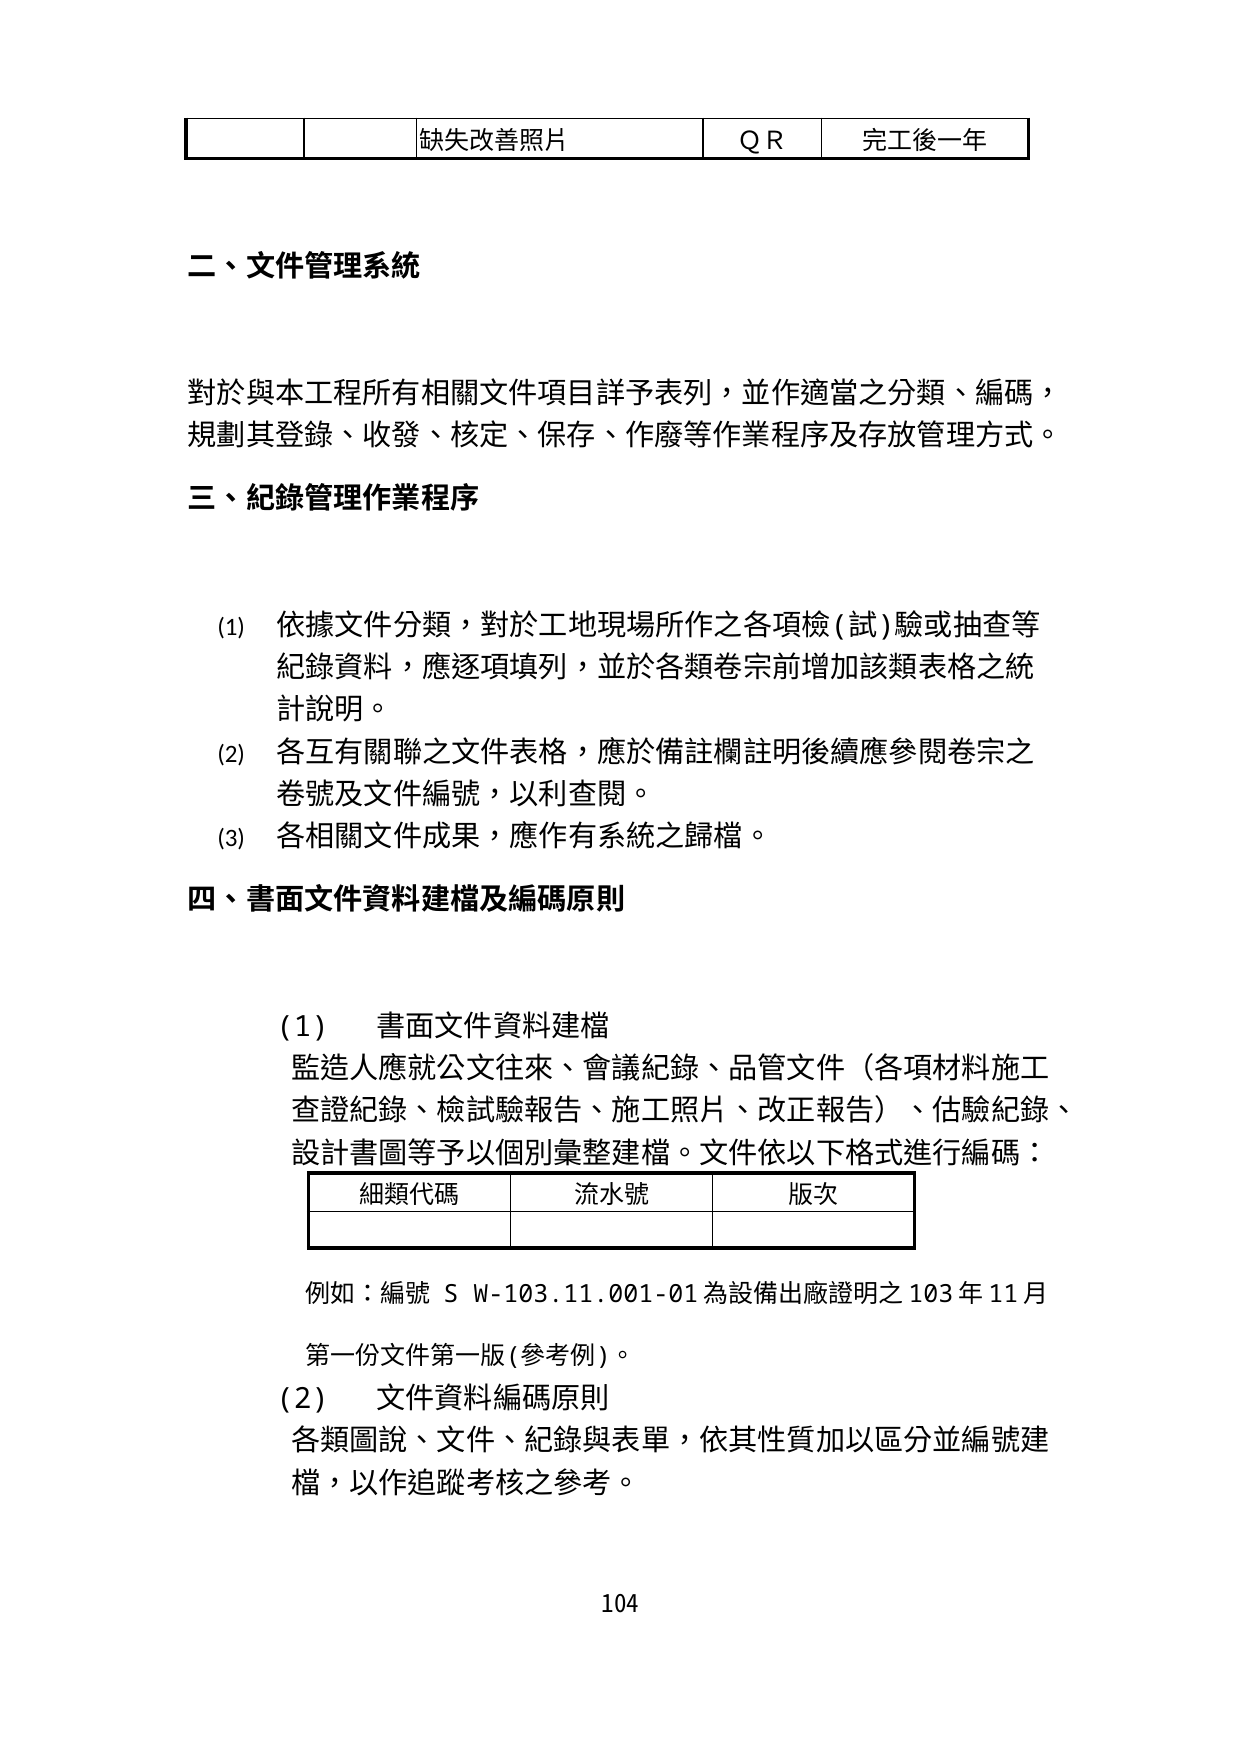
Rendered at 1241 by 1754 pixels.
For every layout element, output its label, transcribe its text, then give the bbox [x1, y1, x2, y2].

table_cell ＱＲ [704, 119, 821, 157]
subtitle 二、文件管理系統 [187, 222, 1053, 285]
list 書面文件資料建檔 [276, 1002, 1053, 1044]
table_header 流水號 [511, 1175, 712, 1211]
table_header 版次 [713, 1175, 913, 1211]
list 各相關文件成果，應作有系統之歸檔。 [217, 813, 1053, 855]
text 各類圖說、文件、紀錄與表單，依其性質加以區分並編號建檔，以作追蹤考核之參考。 [291, 1417, 1053, 1502]
table_cell [310, 1212, 510, 1246]
table_cell [305, 119, 416, 157]
table_cell 缺失改善照片 [417, 119, 702, 157]
table_cell [511, 1212, 712, 1246]
list 文件資料編碼原則 [276, 1374, 1053, 1417]
list 各互有關聯之文件表格，應於備註欄註明後續應參閱卷宗之卷號及文件編號，以利查閱。 [217, 728, 1053, 813]
table_cell 完工後一年 [822, 119, 1027, 157]
text 監造人應就公文往來、會議紀錄、品管文件（各項材料施工查證紀錄、檢試驗報告、施工照片、改正報告）、估驗紀錄、設計書圖等予以個別彙整建檔。文件依以下格式進行編碼： [291, 1044, 1053, 1171]
list 依據文件分類，對於工地現場所作之各項檢(試)驗或抽查等紀錄資料，應逐項填列，並於各類卷宗前增加該類表格之統計說明。 [217, 601, 1053, 728]
table_header 細類代碼 [310, 1175, 510, 1211]
subtitle 三、紀錄管理作業程序 [187, 454, 1053, 517]
subtitle 四、書面文件資料建檔及編碼原則 [187, 855, 1053, 918]
table_cell [713, 1212, 913, 1246]
text 對於與本工程所有相關文件項目詳予表列，並作適當之分類、編碼，規劃其登錄、收發、核定、保存、作廢等作業程序及存放管理方式。 [187, 369, 1053, 454]
table_cell [188, 119, 303, 157]
text 例如：編號 S W-103.11.001-01為設備出廠證明之103年11月第一份文件第一版(參考例)。 [306, 1249, 1053, 1374]
